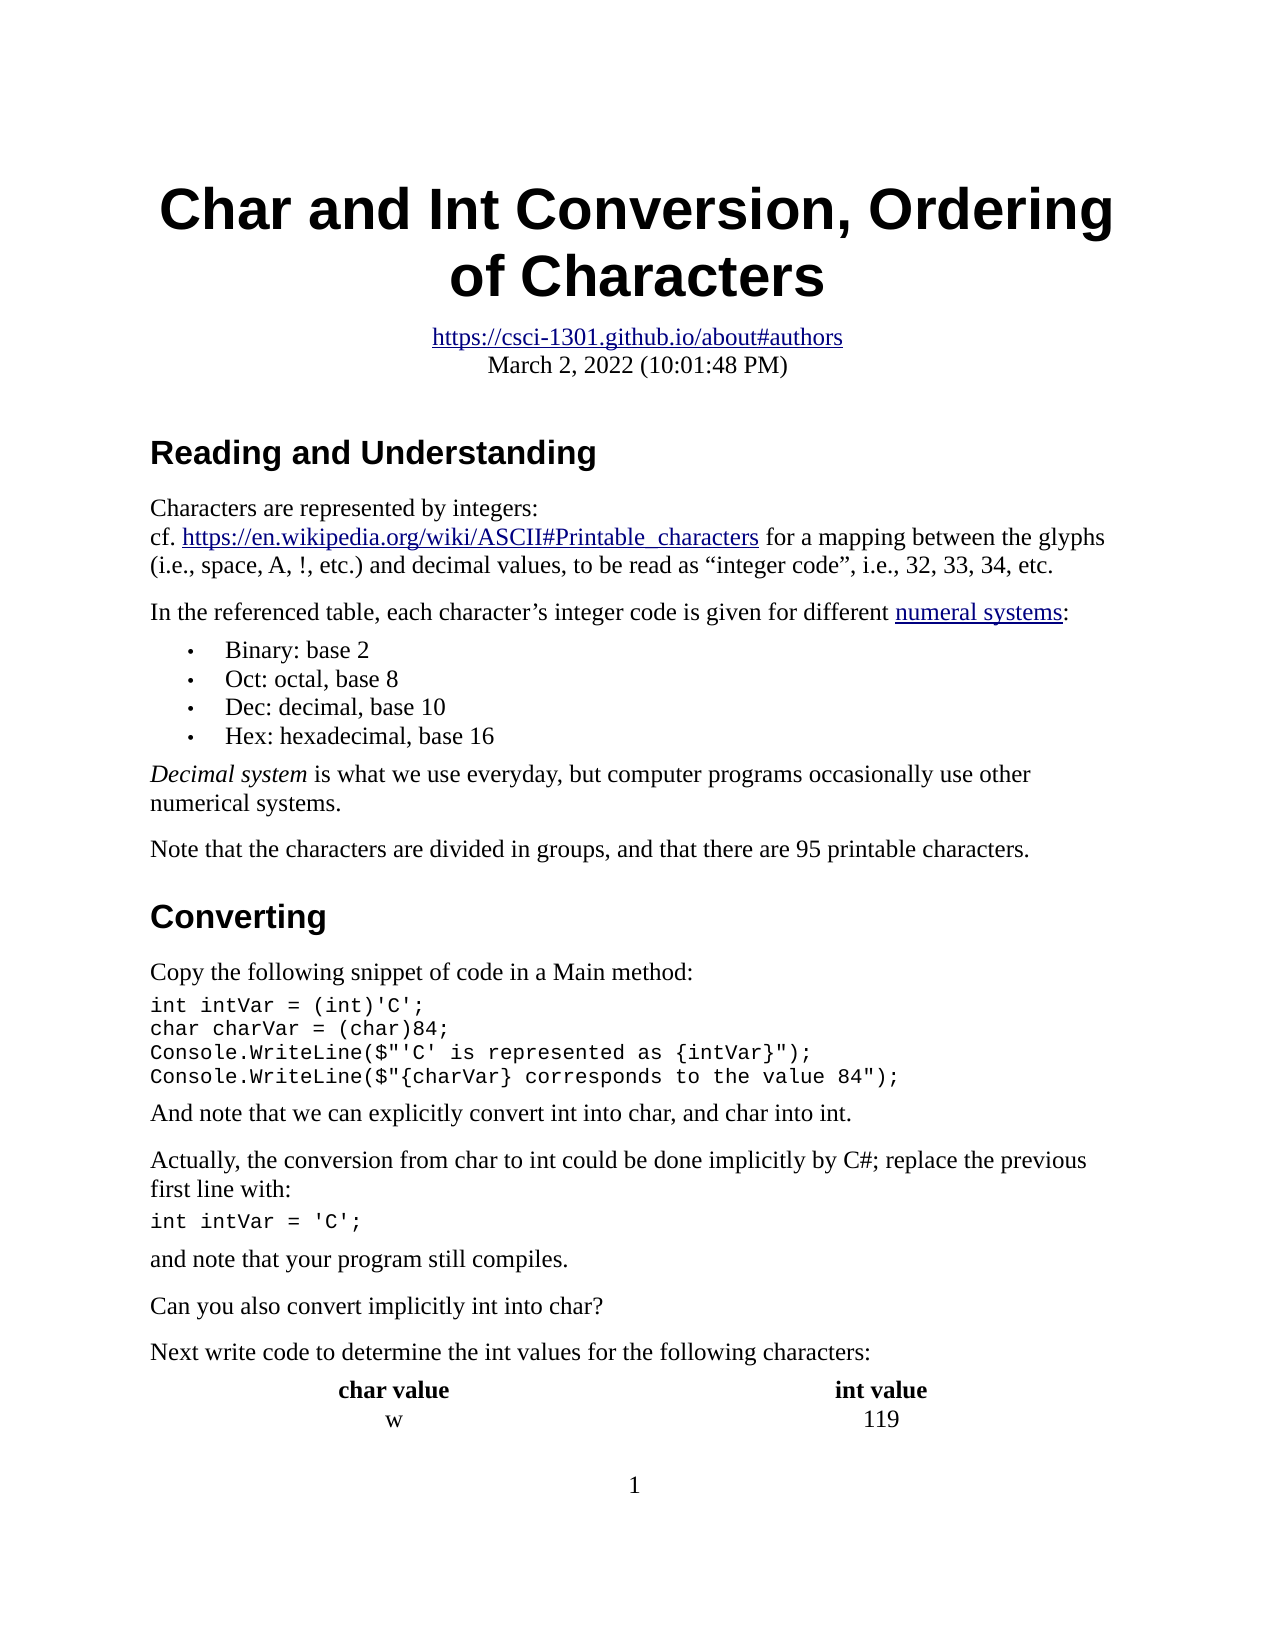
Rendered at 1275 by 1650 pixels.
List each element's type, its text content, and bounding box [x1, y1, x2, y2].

text Characters are represented by integers: cf. https://en.wikipedia.org/wiki/ASCII#Printable_characters for a mapping between the glyphs (i.e., space, A, !, etc.) and decimal values, to be read as “integer code”, i.e., 32, 33, 34, etc. [150, 493, 1125, 579]
text int intVar = (int)'C'; [150, 995, 1125, 1018]
list Dec: decimal, base 10 [187, 692, 1125, 721]
subtitle Reading and Understanding [150, 433, 1125, 472]
list Binary: base 2 [187, 635, 1125, 664]
text Console.WriteLine($"{charVar} corresponds to the value 84"); [150, 1066, 1125, 1089]
table_header int value [638, 1375, 1125, 1404]
text Note that the characters are divided in groups, and that there are 95 printable characters. [150, 834, 1125, 863]
text https://csci-1301.github.io/about#authors [150, 322, 1125, 350]
text Actually, the conversion from char to int could be done implicitly by C#; replace the previous first line with: [150, 1145, 1125, 1202]
text Copy the following snippet of code in a Main method: [150, 957, 1125, 986]
text Can you also convert implicitly int into char? [150, 1291, 1125, 1319]
text Console.WriteLine($"'C' is represented as {intVar}"); [150, 1042, 1125, 1066]
title Char and Int Conversion, Ordering of Characters [150, 175, 1125, 309]
text Decimal system is what we use everyday, but computer programs occasionally use other numerical systems. [150, 759, 1125, 816]
table_cell w [150, 1404, 637, 1433]
text Next write code to determine the int values for the following characters: [150, 1337, 1125, 1366]
list Oct: octal, base 8 [187, 664, 1125, 692]
text and note that your program still compiles. [150, 1244, 1125, 1273]
text int intVar = 'C'; [150, 1211, 1125, 1235]
list Hex: hexadecimal, base 16 [187, 721, 1125, 750]
table_cell 119 [638, 1404, 1125, 1433]
text And note that we can explicitly convert int into char, and char into int. [150, 1098, 1125, 1127]
table_header char value [150, 1375, 637, 1404]
text In the referenced table, each character’s integer code is given for different numeral systems: [150, 597, 1125, 626]
text char charVar = (char)84; [150, 1018, 1125, 1042]
text March 2, 2022 (10:01:48 PM) [150, 350, 1125, 379]
subtitle Converting [150, 897, 1125, 936]
